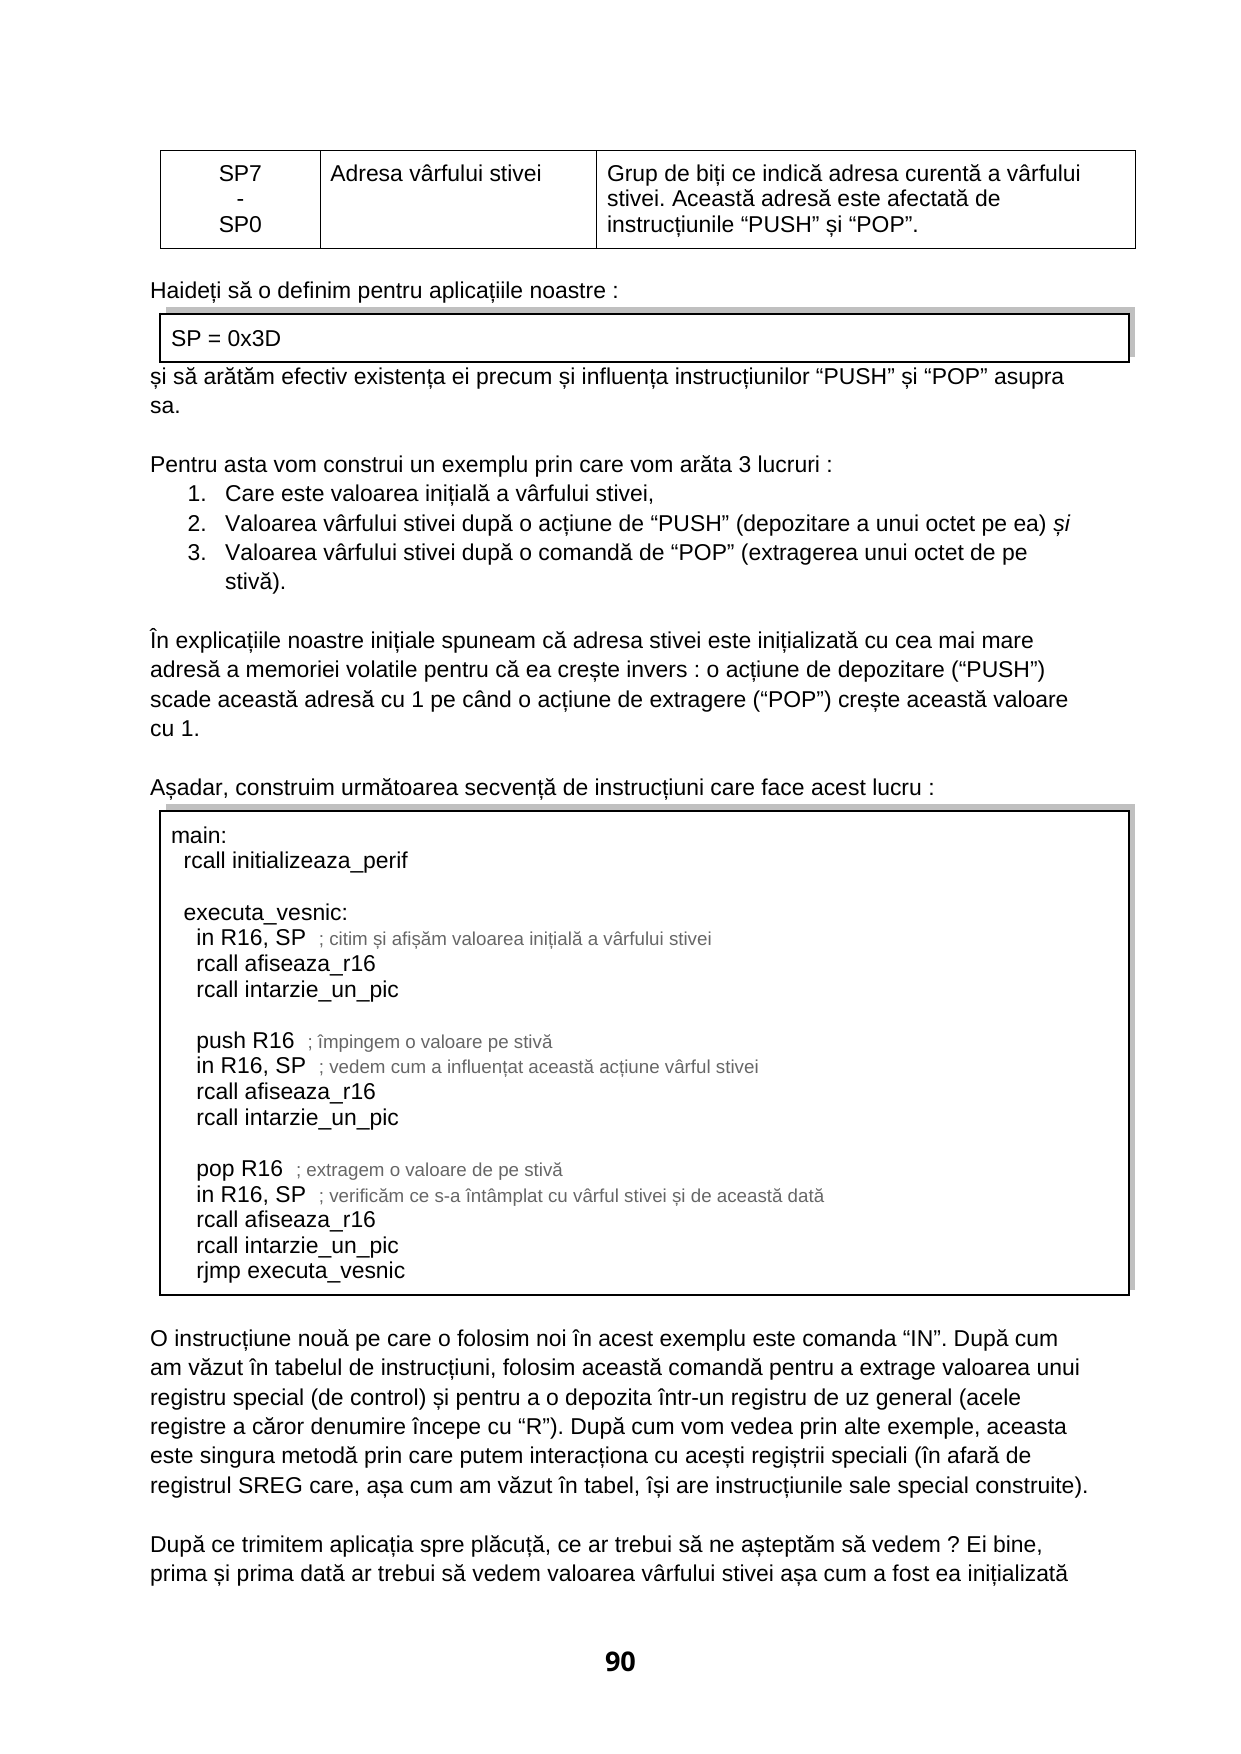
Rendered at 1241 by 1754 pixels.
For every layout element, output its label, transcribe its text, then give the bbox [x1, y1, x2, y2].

list Valoarea vârfului stivei după o comandă de “POP” (extragerea unui octet de pe stivă). [187, 539, 1091, 594]
text După ce trimitem aplicația spre plăcuță, ce ar trebui să ne așteptăm să vedem ? Ei bine, prima și prima dată ar trebui să vedem valoarea vârfului stivei așa cum a fost ea inițializată [150, 1531, 1091, 1586]
text Așadar, construim următoarea secvență de instrucțiuni care face acest lucru : [150, 774, 1091, 800]
text O instrucțiune nouă pe care o folosim noi în acest exemplu este comanda “IN”. După cum am văzut în tabelul de instrucțiuni, folosim această comandă pentru a extrage valoarea unui registru special (de control) și pentru a o depozita într-un registru de uz general (acele registre a căror denumire începe cu “R”). După cum vom vedea prin alte exemple, aceasta este singura metodă prin care putem interacționa cu acești regiștrii speciali (în afară de registrul SREG care, așa cum am văzut în tabel, își are instrucțiunile sale special construite). [150, 1326, 1091, 1498]
text Pentru asta vom construi un exemplu prin care vom arăta 3 lucruri : [150, 451, 1091, 477]
text În explicațiile noastre inițiale spuneam că adresa stivei este inițializată cu cea mai mare adresă a memoriei volatile pentru că ea crește invers : o acțiune de depozitare (“PUSH”) scade această adresă cu 1 pe când o acțiune de extragere (“POP”) crește această valoare cu 1. [150, 628, 1091, 741]
table_cell SP7 - SP0 [161, 151, 320, 248]
text Haideți să o definim pentru aplicațiile noastre : [150, 277, 1091, 303]
table_cell Grup de biți ce indică adresa curentă a vârfului stivei. Această adresă este afectată de instrucțiunile “PUSH” și “POP”. [597, 151, 1135, 248]
list Care este valoarea inițială a vârfului stivei, [187, 481, 1091, 506]
list Valoarea vârfului stivei după o acțiune de “PUSH” (depozitare a unui octet pe ea) și [187, 510, 1091, 536]
table_cell Adresa vârfului stivei [321, 151, 596, 248]
table_header SP = 0x3D [161, 315, 1128, 361]
text și să arătăm efectiv existența ei precum și influența instrucțiunilor “PUSH” și “POP” asupra sa. [150, 363, 1091, 418]
table_header main: rcall initializeaza_perif executa_vesnic: in R16, SP ; citim și afișăm valoarea inițială a vârfului stivei rcall afiseaza_r16 rcall intarzie_un_pic push R16 ; împingem o valoare pe stivă in R16, SP ; vedem cum a influențat această acțiune vârful stivei rcall afiseaza_r16 rcall intarzie_un_pic pop R16 ; extragem o valoare de pe stivă in R16, SP ; verificăm ce s-a întâmplat cu vârful stivei și de această dată rcall afiseaza_r16 rcall intarzie_un_pic rjmp executa_vesnic [161, 812, 1128, 1294]
